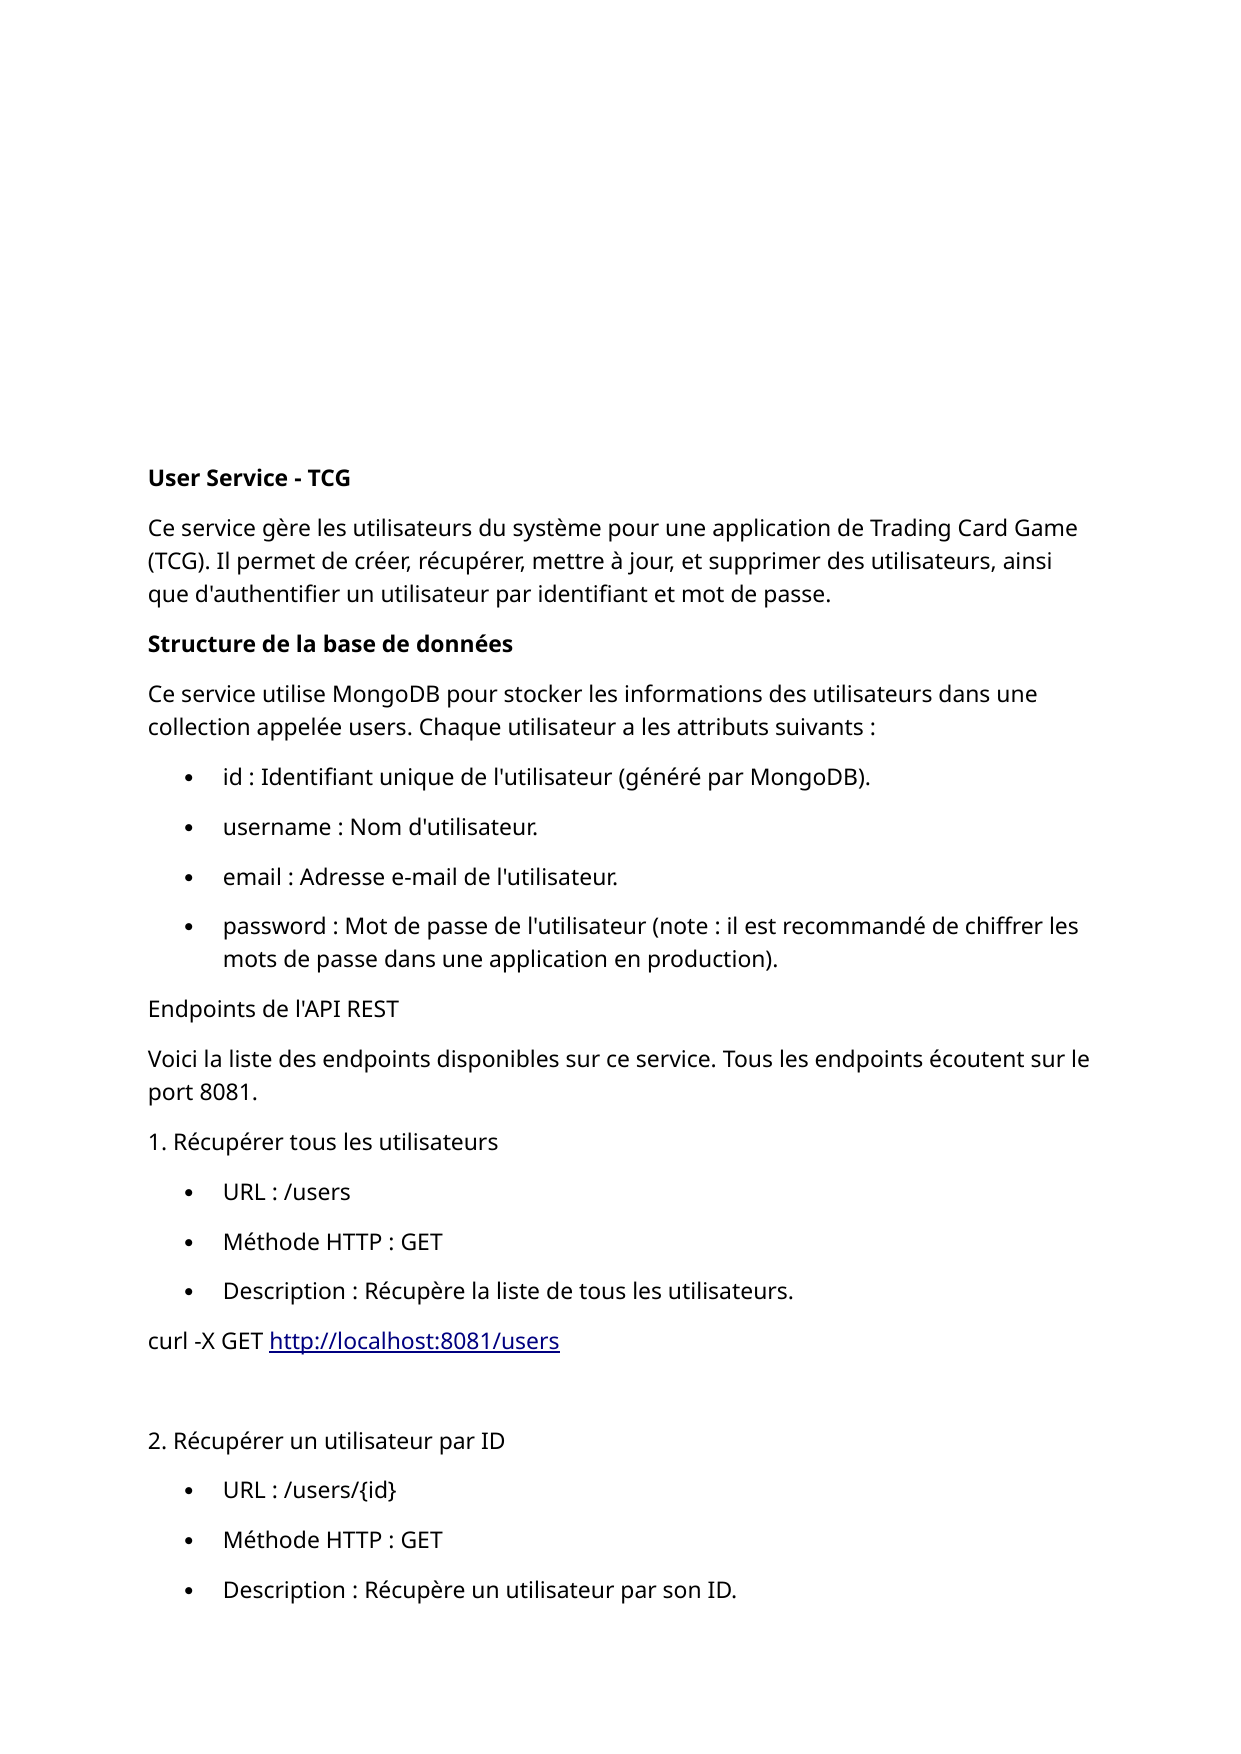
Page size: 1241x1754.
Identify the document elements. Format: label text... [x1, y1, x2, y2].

text Voici la liste des endpoints disponibles sur ce service. Tous les endpoints écoutent sur le port 8081. [148, 1043, 1093, 1107]
list email : Adresse e-mail de l'utilisateur. [185, 861, 1093, 892]
list Description : Récupère la liste de tous les utilisateurs. [185, 1275, 1093, 1307]
list Méthode HTTP : GET [185, 1226, 1093, 1257]
list id : Identifiant unique de l'utilisateur (généré par MongoDB). [185, 761, 1093, 792]
list Méthode HTTP : GET [185, 1524, 1093, 1556]
text Ce service gère les utilisateurs du système pour une application de Trading Card Game (TCG). Il permet de créer, récupérer, mettre à jour, et supprimer des utilisateurs, ainsi que d'authentifier un utilisateur par identifiant et mot de passe. [148, 512, 1093, 610]
list password : Mot de passe de l'utilisateur (note : il est recommandé de chiffrer les mots de passe dans une application en production). [185, 910, 1093, 975]
text Endpoints de l'API REST [148, 993, 1093, 1024]
text 2. Récupérer un utilisateur par ID [148, 1425, 1093, 1456]
list URL : /users/{id} [185, 1474, 1093, 1506]
text Structure de la base de données [148, 628, 1093, 659]
text curl -X GET http://localhost:8081/users [148, 1325, 1093, 1356]
text User Service - TCG [148, 462, 1093, 494]
list Description : Récupère un utilisateur par son ID. [185, 1574, 1093, 1605]
list URL : /users [185, 1176, 1093, 1207]
text Ce service utilise MongoDB pour stocker les informations des utilisateurs dans une collection appelée users. Chaque utilisateur a les attributs suivants : [148, 678, 1093, 742]
text 1. Récupérer tous les utilisateurs [148, 1126, 1093, 1157]
list username : Nom d'utilisateur. [185, 811, 1093, 842]
